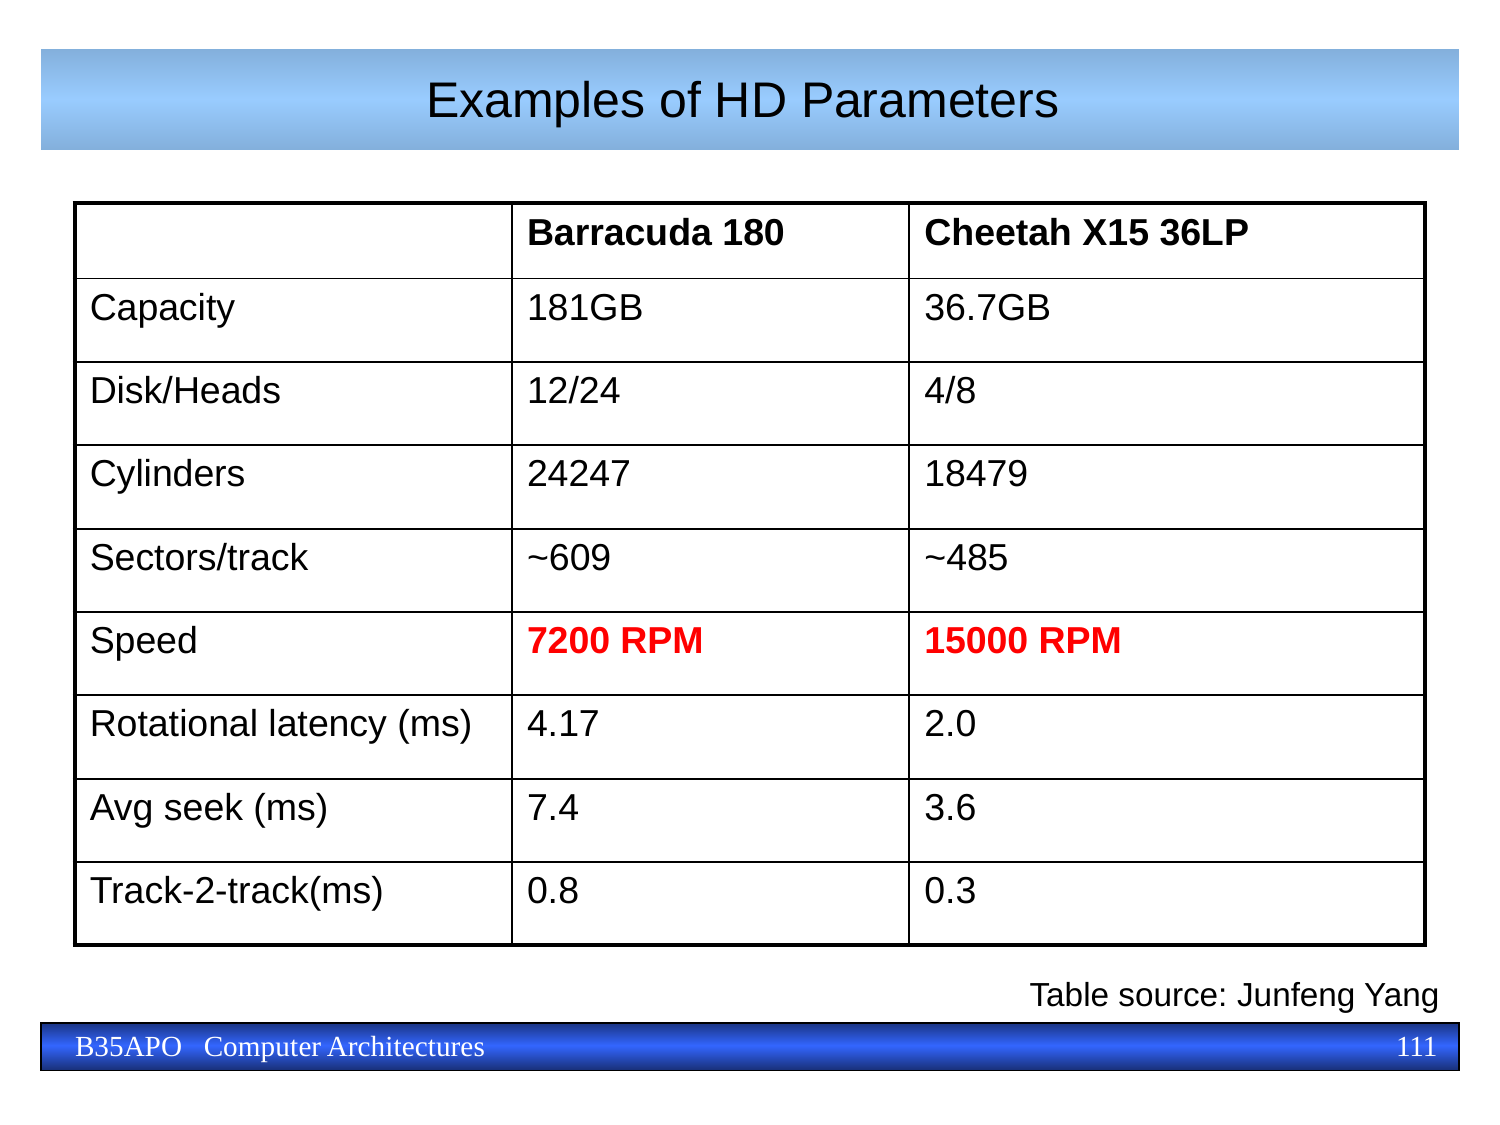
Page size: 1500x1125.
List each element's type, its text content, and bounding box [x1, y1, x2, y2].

table_cell 18479 [910, 446, 1423, 528]
table_cell 36.7GB [910, 279, 1423, 361]
table_cell 24247 [513, 446, 908, 528]
table_cell 0.8 [513, 863, 908, 943]
table_cell 0.3 [910, 863, 1423, 943]
table_cell ~485 [910, 530, 1423, 611]
text_box Table source: Junfeng Yang [1014, 965, 1455, 1021]
table_cell 7200 RPM [513, 613, 908, 694]
table_header Barracuda 180 [513, 205, 908, 278]
table_cell ~609 [513, 530, 908, 611]
table_header Cheetah X15 36LP [910, 205, 1423, 278]
table_cell Speed [77, 613, 511, 694]
table_cell 15000 RPM [910, 613, 1423, 694]
table_cell 3.6 [910, 780, 1423, 861]
table_cell 7.4 [513, 780, 908, 861]
table_cell 4/8 [910, 363, 1423, 444]
table_cell Rotational latency (ms) [77, 696, 511, 778]
table_cell 12/24 [513, 363, 908, 444]
table_header [77, 205, 511, 278]
table_cell Disk/Heads [77, 363, 511, 444]
table_cell 4.17 [513, 696, 908, 778]
title Examples of HD Parameters [41, 49, 1459, 150]
table_cell Sectors/track [77, 530, 511, 611]
table_cell 2.0 [910, 696, 1423, 778]
table_cell Cylinders [77, 446, 511, 528]
table_cell Track-2-track(ms) [77, 863, 511, 943]
table_cell 181GB [513, 279, 908, 361]
table_cell Capacity [77, 279, 511, 361]
table_cell Avg seek (ms) [77, 780, 511, 861]
